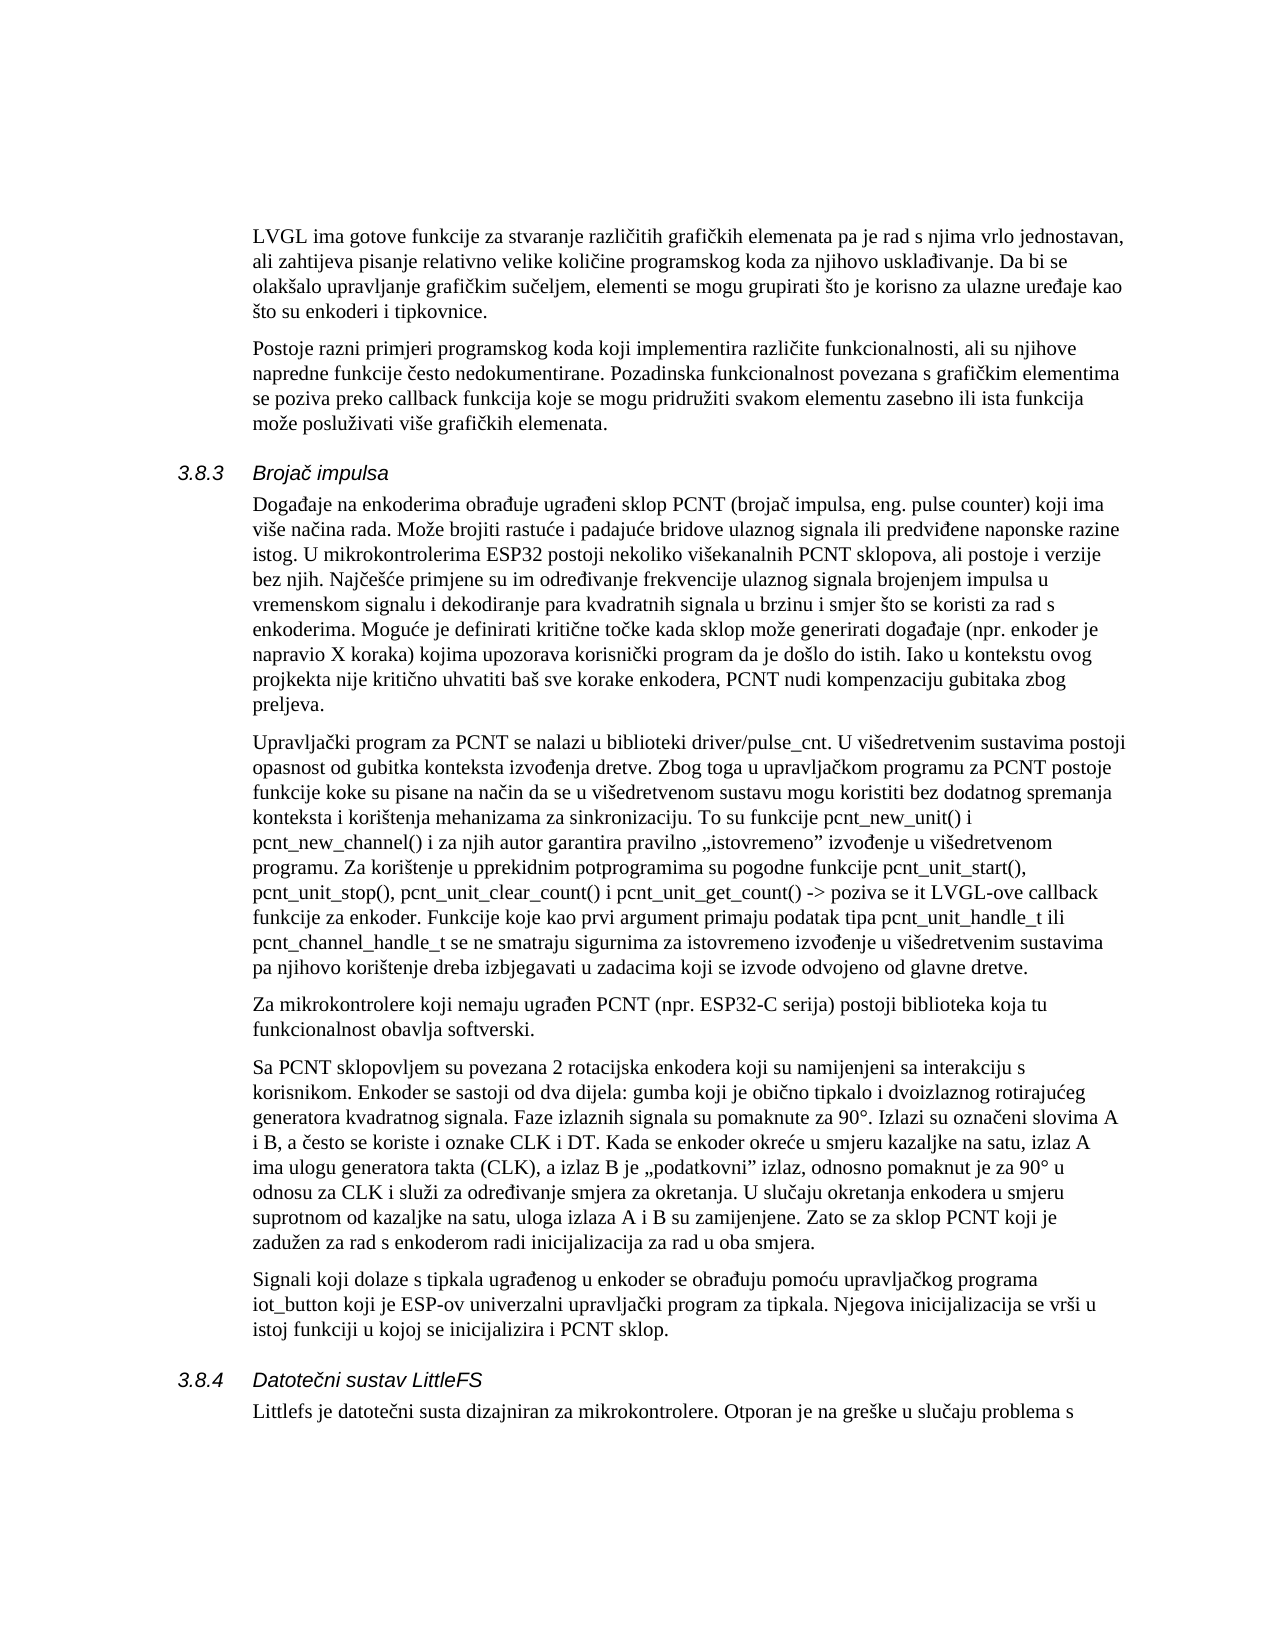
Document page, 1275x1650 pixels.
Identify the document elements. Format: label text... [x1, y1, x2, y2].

subtitle Brojač impulsa [177, 460, 1127, 485]
text LVGL ima gotove funkcije za stvaranje različitih grafičkih elemenata pa je rad s njima vrlo jednostavan, ali zahtijeva pisanje relativno velike količine programskog koda za njihovo usklađivanje. Da bi se olakšalo upravljanje grafičkim sučeljem, elementi se mogu grupirati što je korisno za ulazne uređaje kao što su enkoderi i tipkovnice. [252, 223, 1127, 323]
text Za mikrokontrolere koji nemaju ugrađen PCNT (npr. ESP32-C serija) postoji biblioteka koja tu funkcionalnost obavlja softverski. [252, 991, 1127, 1041]
text Littlefs je datotečni susta dizajniran za mikrokontrolere. Otporan je na greške u slučaju problema s [177, 1398, 1127, 1423]
text Postoje razni primjeri programskog koda koji implementira različite funkcionalnosti, ali su njihove napredne funkcije često nedokumentirane. Pozadinska funkcionalnost povezana s grafičkim elementima se poziva preko callback funkcija koje se mogu pridružiti svakom elementu zasebno ili ista funkcija može posluživati više grafičkih elemenata. [252, 335, 1127, 435]
text Događaje na enkoderima obrađuje ugrađeni sklop PCNT (brojač impulsa, eng. pulse counter) koji ima više načina rada. Može brojiti rastuće i padajuće bridove ulaznog signala ili predviđene naponske razine istog. U mikrokontrolerima ESP32 postoji nekoliko višekanalnih PCNT sklopova, ali postoje i verzije bez njih. Najčešće primjene su im određivanje frekvencije ulaznog signala brojenjem impulsa u vremenskom signalu i dekodiranje para kvadratnih signala u brzinu i smjer što se koristi za rad s enkoderima. Moguće je definirati kritične točke kada sklop može generirati događaje (npr. enkoder je napravio X koraka) kojima upozorava korisnički program da je došlo do istih. Iako u kontekstu ovog projkekta nije kritično uhvatiti baš sve korake enkodera, PCNT nudi kompenzaciju gubitaka zbog preljeva. [252, 491, 1127, 716]
subtitle Datotečni sustav LittleFS [177, 1366, 1127, 1391]
text Signali koji dolaze s tipkala ugrađenog u enkoder se obrađuju pomoću upravljačkog programa iot_button koji je ESP-ov univerzalni upravljački program za tipkala. Njegova inicijalizacija se vrši u istoj funkciji u kojoj se inicijalizira i PCNT sklop. [252, 1266, 1127, 1341]
text Upravljački program za PCNT se nalazi u biblioteki driver/pulse_cnt. U višedretvenim sustavima postoji opasnost od gubitka konteksta izvođenja dretve. Zbog toga u upravljačkom programu za PCNT postoje funkcije koke su pisane na način da se u višedretvenom sustavu mogu koristiti bez dodatnog spremanja konteksta i korištenja mehanizama za sinkronizaciju. To su funkcije pcnt_new_unit() i pcnt_new_channel() i za njih autor garantira pravilno „istovremeno” izvođenje u višedretvenom programu. Za korištenje u pprekidnim potprogramima su pogodne funkcije pcnt_unit_start(), pcnt_unit_stop(), pcnt_unit_clear_count() i pcnt_unit_get_count() -> poziva se it LVGL-ove callback funkcije za enkoder. Funkcije koje kao prvi argument primaju podatak tipa pcnt_unit_handle_t ili pcnt_channel_handle_t se ne smatraju sigurnima za istovremeno izvođenje u višedretvenim sustavima pa njihovo korištenje dreba izbjegavati u zadacima koji se izvode odvojeno od glavne dretve. [252, 729, 1127, 979]
text Sa PCNT sklopovljem su povezana 2 rotacijska enkodera koji su namijenjeni sa interakciju s korisnikom. Enkoder se sastoji od dva dijela: gumba koji je obično tipkalo i dvoizlaznog rotirajućeg generatora kvadratnog signala. Faze izlaznih signala su pomaknute za 90°. Izlazi su označeni slovima A i B, a često se koriste i oznake CLK i DT. Kada se enkoder okreće u smjeru kazaljke na satu, izlaz A ima ulogu generatora takta (CLK), a izlaz B je „podatkovni” izlaz, odnosno pomaknut je za 90° u odnosu za CLK i služi za određivanje smjera za okretanja. U slučaju okretanja enkodera u smjeru suprotnom od kazaljke na satu, uloga izlaza A i B su zamijenjene. Zato se za sklop PCNT koji je zadužen za rad s enkoderom radi inicijalizacija za rad u oba smjera. [252, 1054, 1127, 1254]
